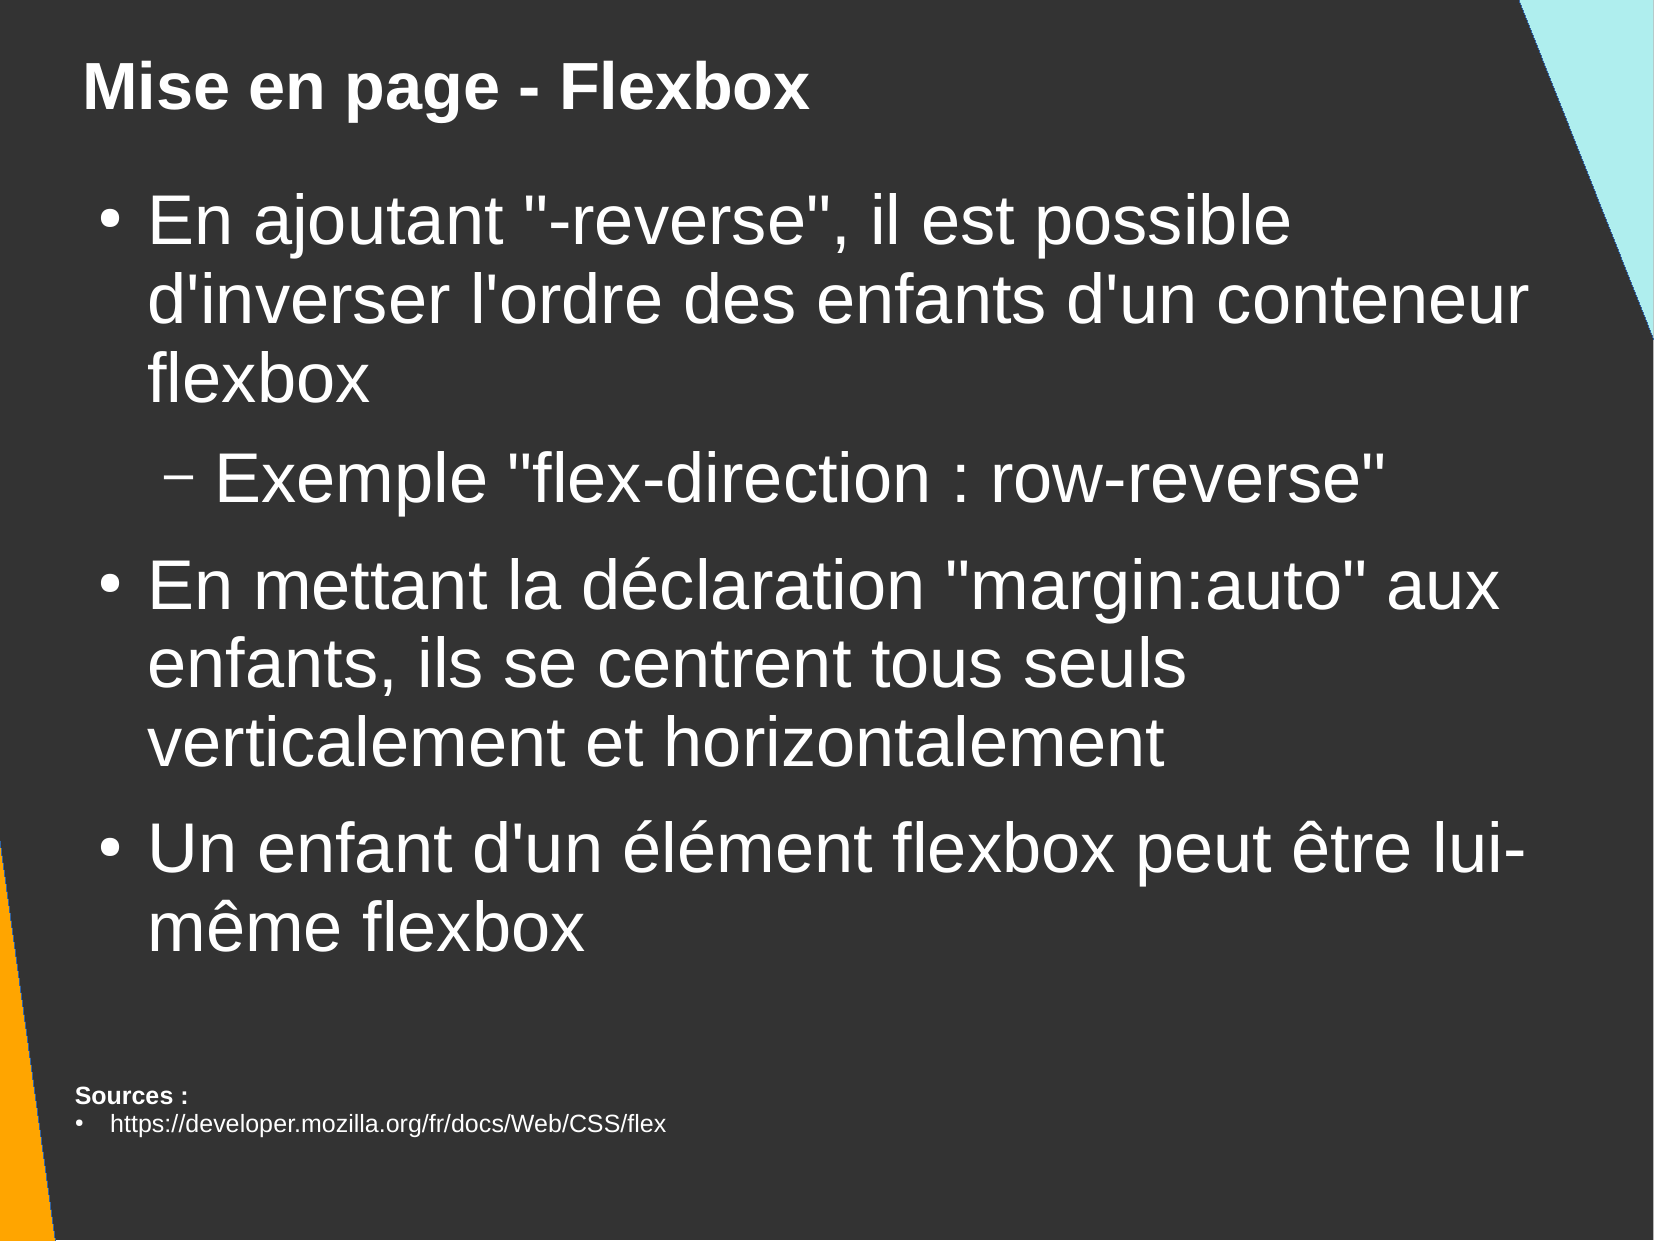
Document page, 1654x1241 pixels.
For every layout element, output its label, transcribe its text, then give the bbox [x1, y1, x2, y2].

list En ajoutant "-reverse", il est possible d'inverser l'ordre des enfants d'un conteneur flexbox Exemple "flex-direction : row-reverse" En mettant la déclaration "margin:auto" aux enfants, ils se centrent tous seuls verticalement et horizontalement Un enfant d'un élément flexbox peut être lui-même flexbox [80, 180, 1605, 969]
text_box [0, 840, 56, 1241]
title Mise en page - Flexbox [82, 49, 1571, 152]
text_box [1519, 0, 1654, 340]
text_box Sources : https://developer.mozilla.org/fr/docs/Web/CSS/flex [60, 1074, 1546, 1241]
